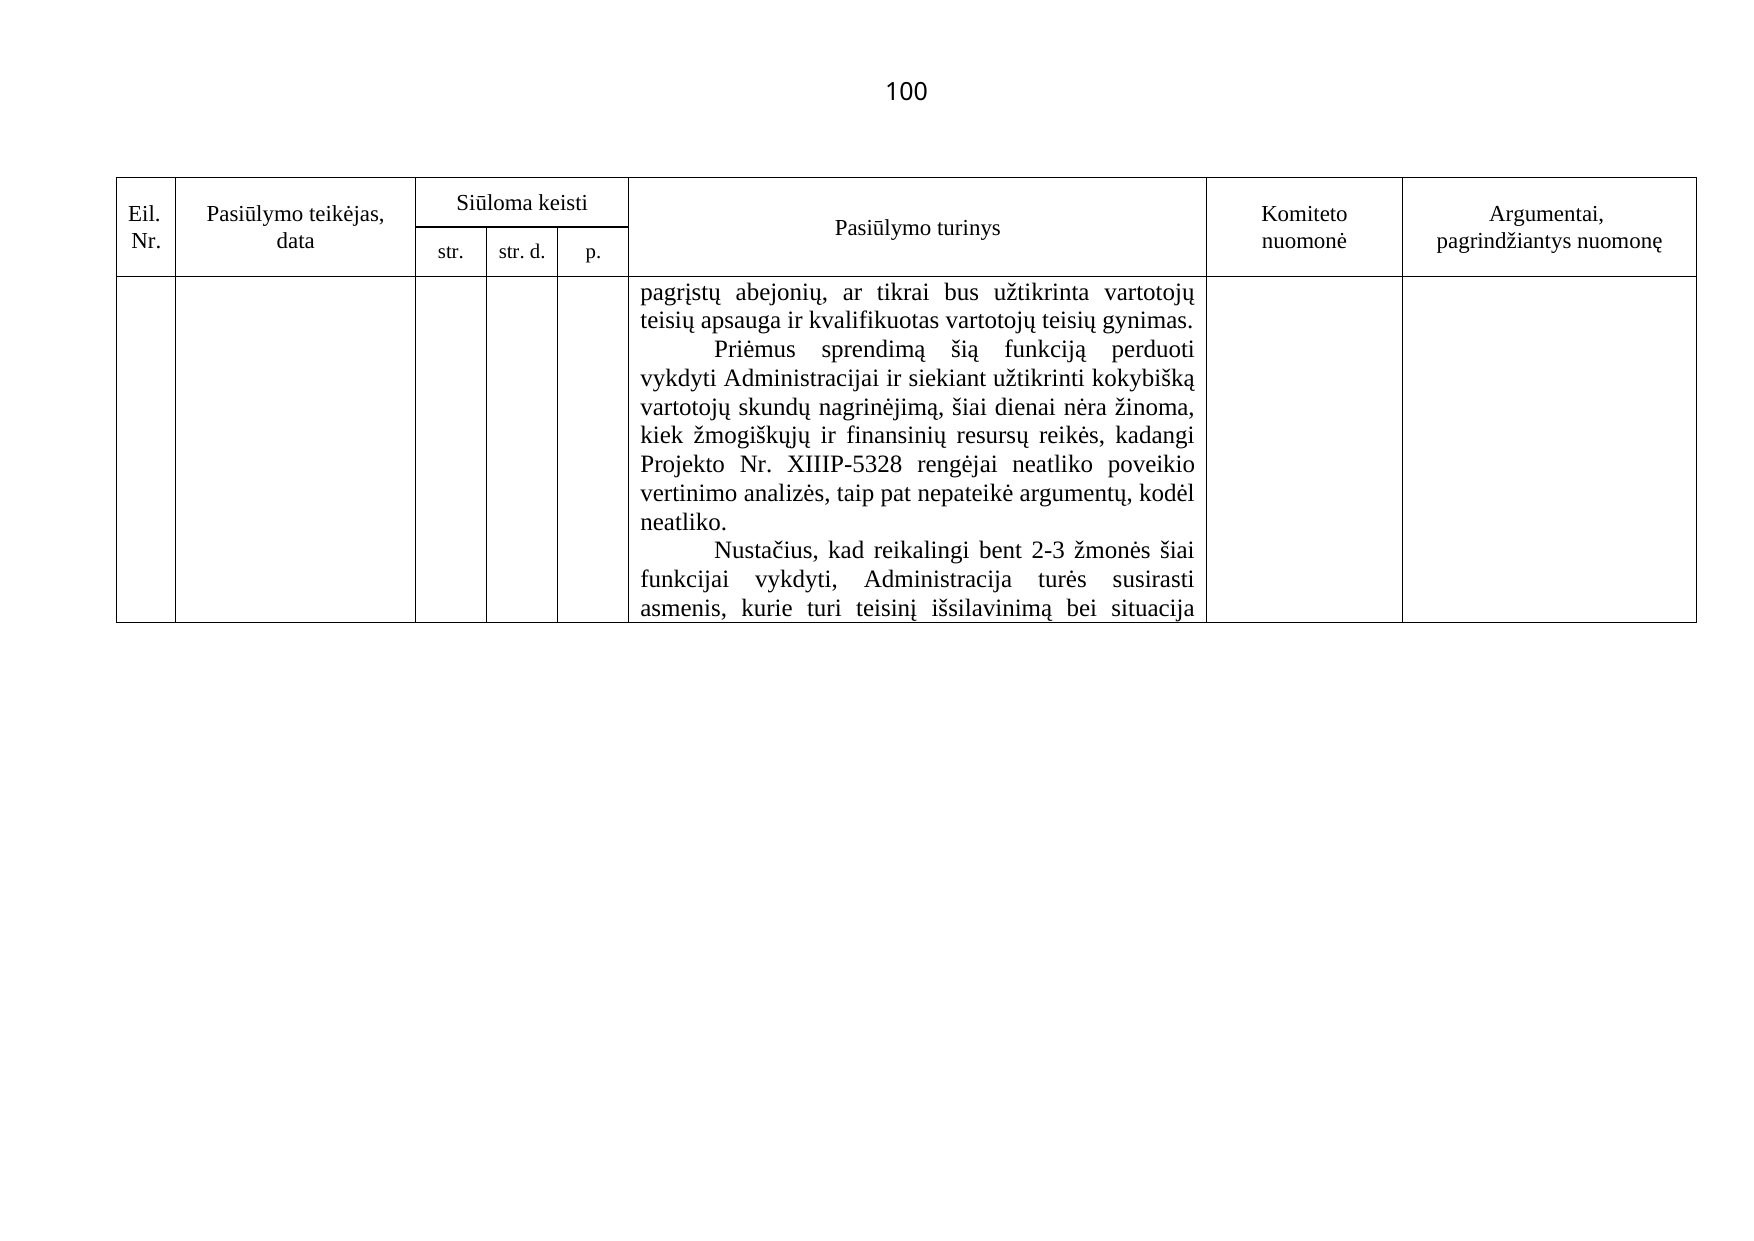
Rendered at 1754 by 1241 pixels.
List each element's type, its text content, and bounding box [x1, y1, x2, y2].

table_cell str. d. [487, 228, 557, 276]
table_cell [176, 277, 415, 622]
table_header Pasiūlymo teikėjas, data [176, 178, 415, 276]
table_cell [1403, 277, 1696, 622]
table_cell [117, 277, 175, 622]
table_header Eil. Nr. [117, 178, 175, 276]
table_cell [416, 277, 486, 622]
table_cell [558, 277, 628, 622]
table_cell [1207, 277, 1402, 622]
table_cell p. [558, 228, 628, 276]
table_header Argumentai, pagrindžiantys nuomonę [1403, 178, 1696, 276]
table_header Pasiūlymo turinys [629, 178, 1206, 276]
table_header Siūloma keisti [416, 178, 628, 226]
table_header Komiteto nuomonė [1207, 178, 1402, 276]
table_cell [487, 277, 557, 622]
table_cell str. [416, 228, 486, 276]
